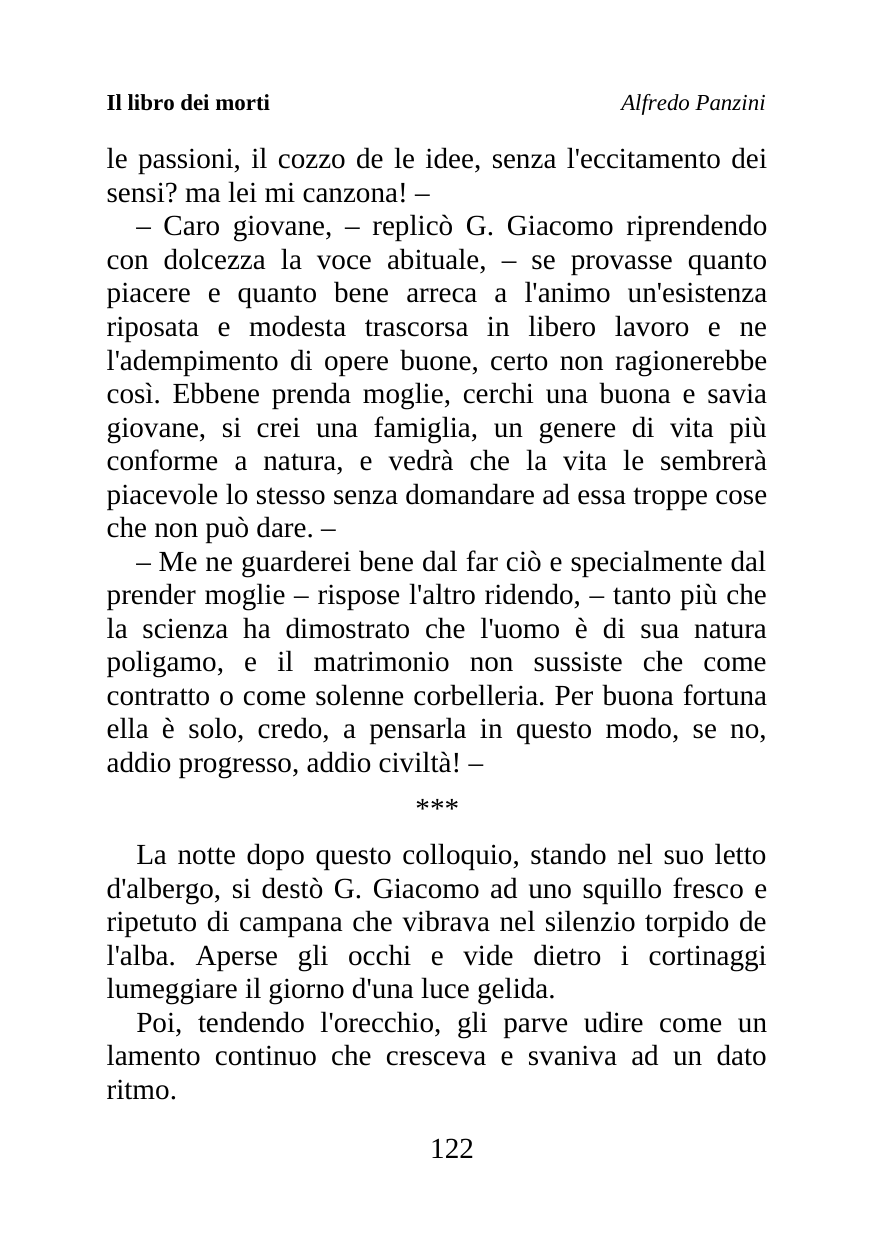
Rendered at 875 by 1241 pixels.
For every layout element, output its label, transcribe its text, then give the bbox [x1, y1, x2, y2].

text – Caro giovane, – replicò G. Giacomo riprendendo con dolcezza la voce abituale, – se provasse quanto piacere e quanto bene arreca a l'animo un'esistenza riposata e modesta trascorsa in libero lavoro e ne l'adempimento di opere buone, certo non ragionerebbe così. Ebbene prenda moglie, cerchi una buona e savia giovane, si crei una famiglia, un genere di vita più conforme a natura, e vedrà che la vita le sembrerà piacevole lo stesso senza domandare ad essa troppe cose che non può dare. – [106, 208, 768, 544]
text le passioni, il cozzo de le idee, senza l'eccitamento dei sensi? ma lei mi canzona! – [106, 141, 768, 208]
text *** [106, 791, 768, 825]
text – Me ne guarderei bene dal far ciò e specialmente dal prender moglie – rispose l'altro ridendo, – tanto più che la scienza ha dimostrato che l'uomo è di sua natura poligamo, e il matrimonio non sussiste che come contratto o come solenne corbelleria. Per buona fortuna ella è solo, credo, a pensarla in questo modo, se no, addio progresso, addio civiltà! – [106, 544, 768, 779]
text Poi, tendendo l'orecchio, gli parve udire come un lamento continuo che cresceva e svaniva ad un dato ritmo. [106, 1005, 768, 1106]
text La notte dopo questo colloquio, stando nel suo letto d'albergo, si destò G. Giacomo ad uno squillo fresco e ripetuto di campana che vibrava nel silenzio torpido de l'alba. Aperse gli occhi e vide dietro i cortinaggi lumeggiare il giorno d'una luce gelida. [106, 837, 768, 1005]
